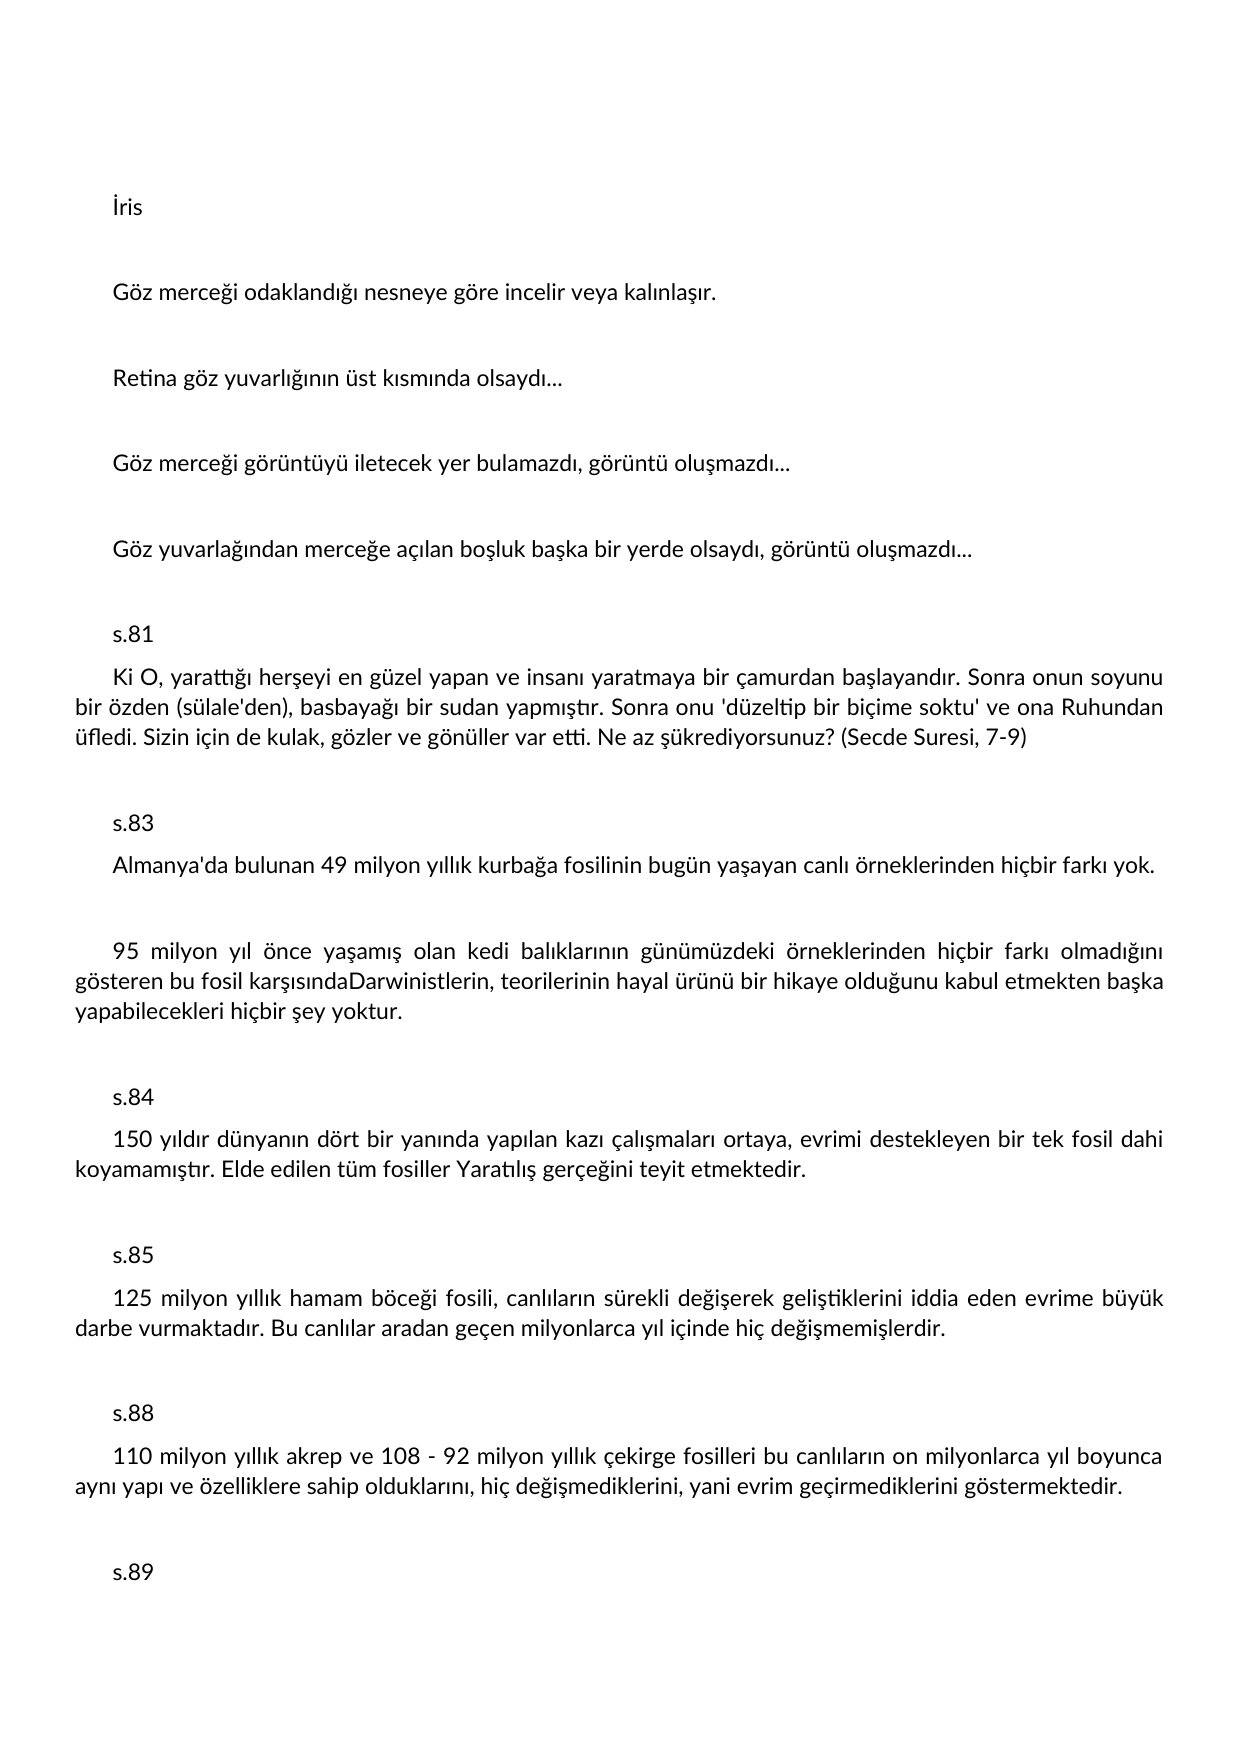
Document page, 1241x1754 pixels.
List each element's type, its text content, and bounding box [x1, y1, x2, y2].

text s.89 [75, 1557, 1165, 1585]
text s.85 [75, 1241, 1165, 1268]
text s.88 [75, 1399, 1165, 1426]
text s.83 [75, 808, 1165, 836]
text Retina göz yuvarlığının üst kısmında olsaydı... [75, 363, 1165, 391]
text İris [75, 193, 1165, 220]
text Göz merceği odaklandığı nesneye göre incelir veya kalınlaşır. [75, 278, 1165, 306]
text 150 yıldır dünyanın dört bir yanında yapılan kazı çalışmaları ortaya, evrimi destekleyen bir tek fosil dahi koyamamıştır. Elde edilen tüm fosiller Yaratılış gerçeğini teyit etmektedir. [75, 1125, 1165, 1183]
text 110 milyon yıllık akrep ve 108 - 92 milyon yıllık çekirge fosilleri bu canlıların on milyonlarca yıl boyunca aynı yapı ve özelliklere sahip olduklarını, hiç değişmediklerini, yani evrim geçirmediklerini göstermektedir. [75, 1442, 1165, 1499]
text s.81 [75, 620, 1165, 647]
text Ki O, yarattığı herşeyi en güzel yapan ve insanı yaratmaya bir çamurdan başlayandır. Sonra onun soyunu bir özden (sülale'den), basbayağı bir sudan yapmıştır. Sonra onu 'düzeltip bir biçime soktu' ve ona Ruhundan üfledi. Sizin için de kulak, gözler ve gönüller var etti. Ne az şükrediyorsunuz? (Secde Suresi, 7-9) [75, 662, 1165, 750]
text Göz yuvarlağından merceğe açılan boşluk başka bir yerde olsaydı, görüntü oluşmazdı... [75, 534, 1165, 562]
text s.84 [75, 1082, 1165, 1110]
text 125 milyon yıllık hamam böceği fosili, canlıların sürekli değişerek geliştiklerini iddia eden evrime büyük darbe vurmaktadır. Bu canlılar aradan geçen milyonlarca yıl içinde hiç değişmemişlerdir. [75, 1283, 1165, 1341]
text Göz merceği görüntüyü iletecek yer bulamazdı, görüntü oluşmazdı... [75, 449, 1165, 476]
text Almanya'da bulunan 49 milyon yıllık kurbağa fosilinin bugün yaşayan canlı örneklerinden hiçbir farkı yok. [75, 851, 1165, 878]
text 95 milyon yıl önce yaşamış olan kedi balıklarının günümüzdeki örneklerinden hiçbir farkı olmadığını gösteren bu fosil karşısındaDarwinistlerin, teorilerinin hayal ürünü bir hikaye olduğunu kabul etmekten başka yapabilecekleri hiçbir şey yoktur. [75, 936, 1165, 1024]
